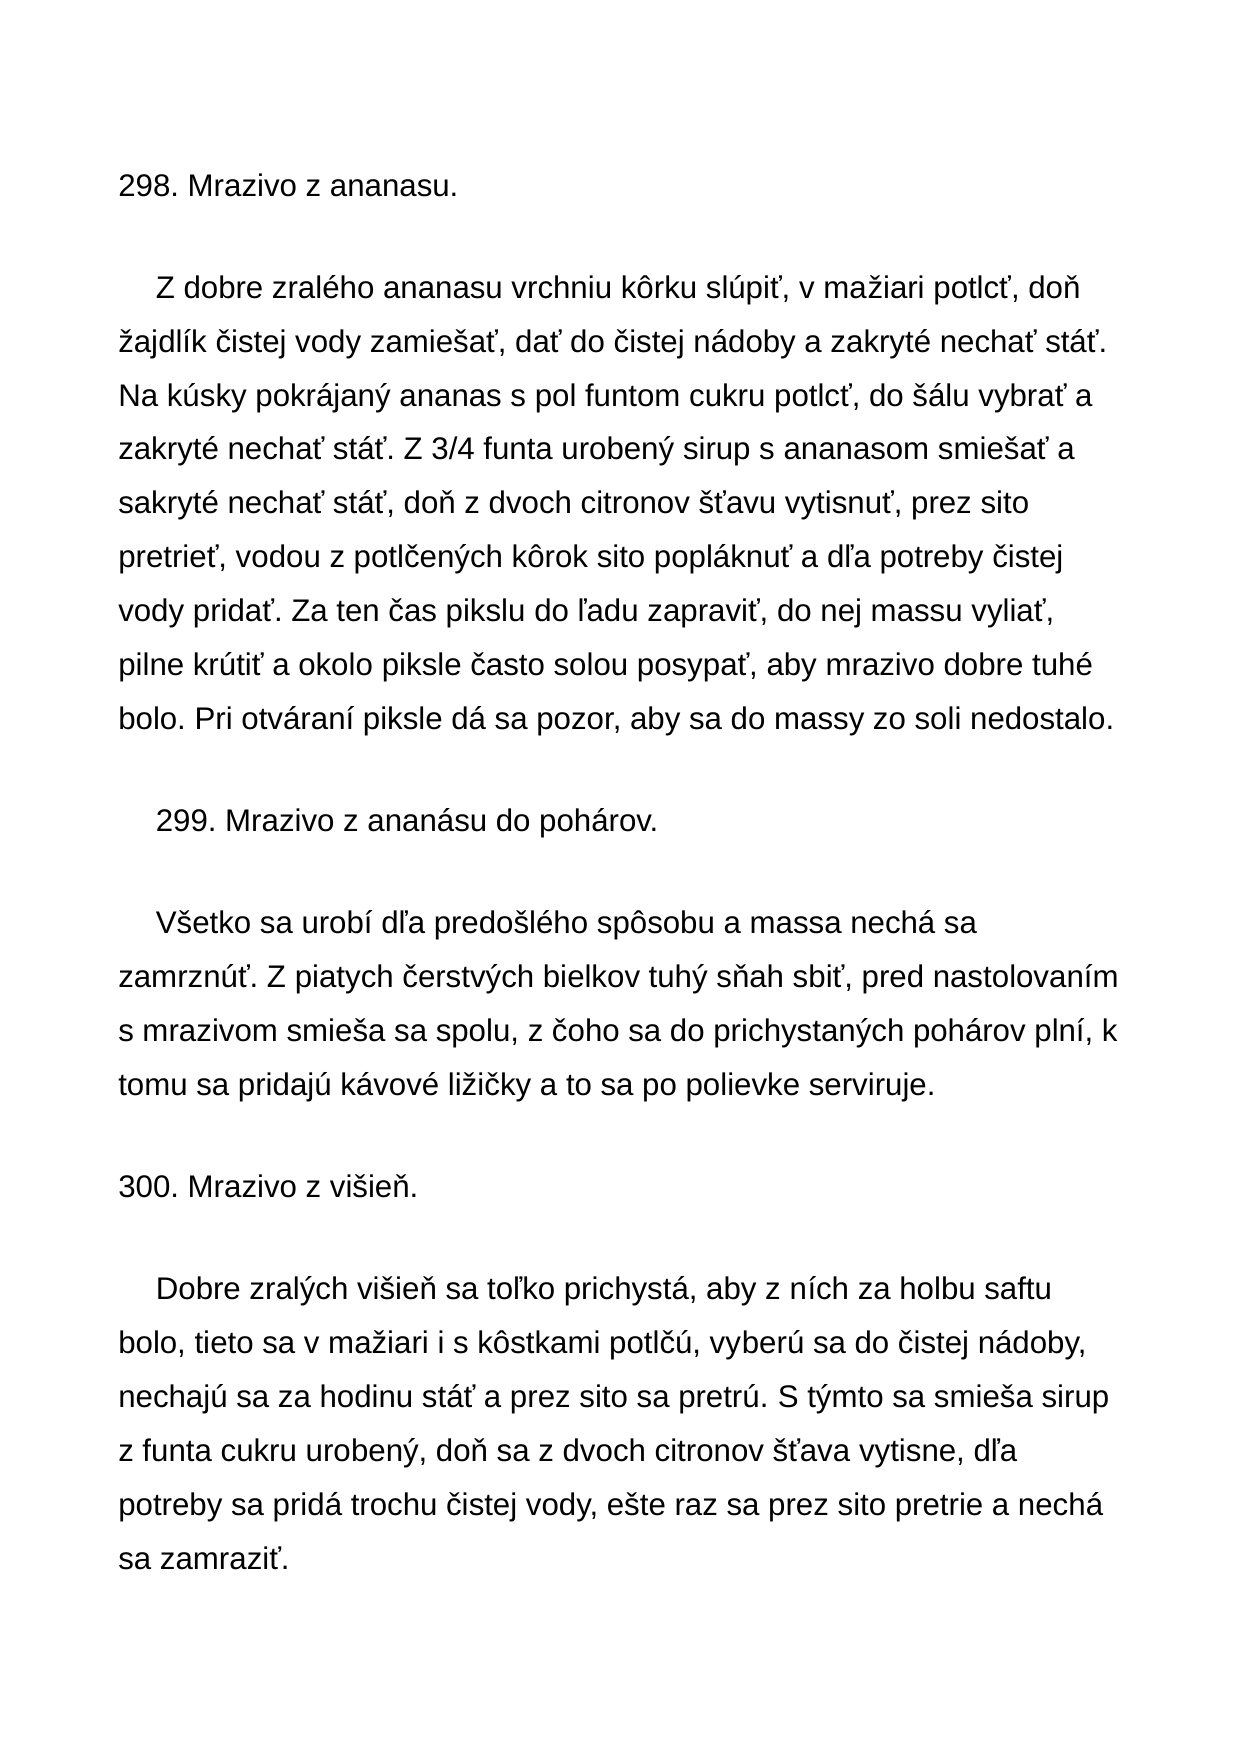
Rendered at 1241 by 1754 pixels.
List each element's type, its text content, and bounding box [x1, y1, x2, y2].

text Dobre zralých višieň sa toľko prichystá, aby z ních za holbu saftu bolo, tieto sa v mažiari i s kôstkami potlčú, vy­berú sa do čistej nádoby, nechajú sa za hodinu stáť a prez sito sa pretrú. S týmto sa smieša sirup z funta cukru uro­bený, doň sa z dvoch citronov šťava vytisne, dľa potreby sa pridá trochu čistej vody, ešte raz sa prez sito pretrie a nechá sa zamraziť. [118, 1270, 1122, 1576]
text 299. Mrazivo z ananásu do pohárov. [118, 802, 1122, 838]
text Z dobre zralého ananasu vrchniu kôrku slúpiť, v ma­žiari potlcť, doň žajdlík čistej vody zamiešať, dať do čistej nádoby a zakryté nechať stáť. Na kúsky pokrájaný ananas s pol funtom cukru potlcť, do šálu vybrať a zakryté nechať stáť. Z 3/4 funta urobený sirup s ananasom smiešať a sakryté nechať stáť, doň z dvoch citronov šťavu vytisnuť, prez sito pretrieť, vodou z potlčených kôrok sito popláknuť a dľa potreby čistej vody pridať. Za ten čas pikslu do ľadu zapraviť, do nej massu vyliať, pilne krútiť a okolo piksle často solou posypať, aby mrazivo dobre tuhé bolo. Pri otváraní piksle dá sa pozor, aby sa do massy zo soli nedostalo. [118, 269, 1122, 736]
text Všetko sa urobí dľa predošlého spôsobu a massa nechá sa zamrznúť. Z piatych čerstvých bielkov tuhý sňah sbiť, pred nastolovaním s mrazivom smieša sa spolu, z čoho sa do prichystaných pohárov plní, k tomu sa pridajú kávové ližičky a to sa po polievke serviruje. [118, 904, 1122, 1102]
text 300. Mrazivo z višieň. [118, 1168, 1122, 1204]
text 298. Mrazivo z ananasu. [118, 167, 1122, 202]
